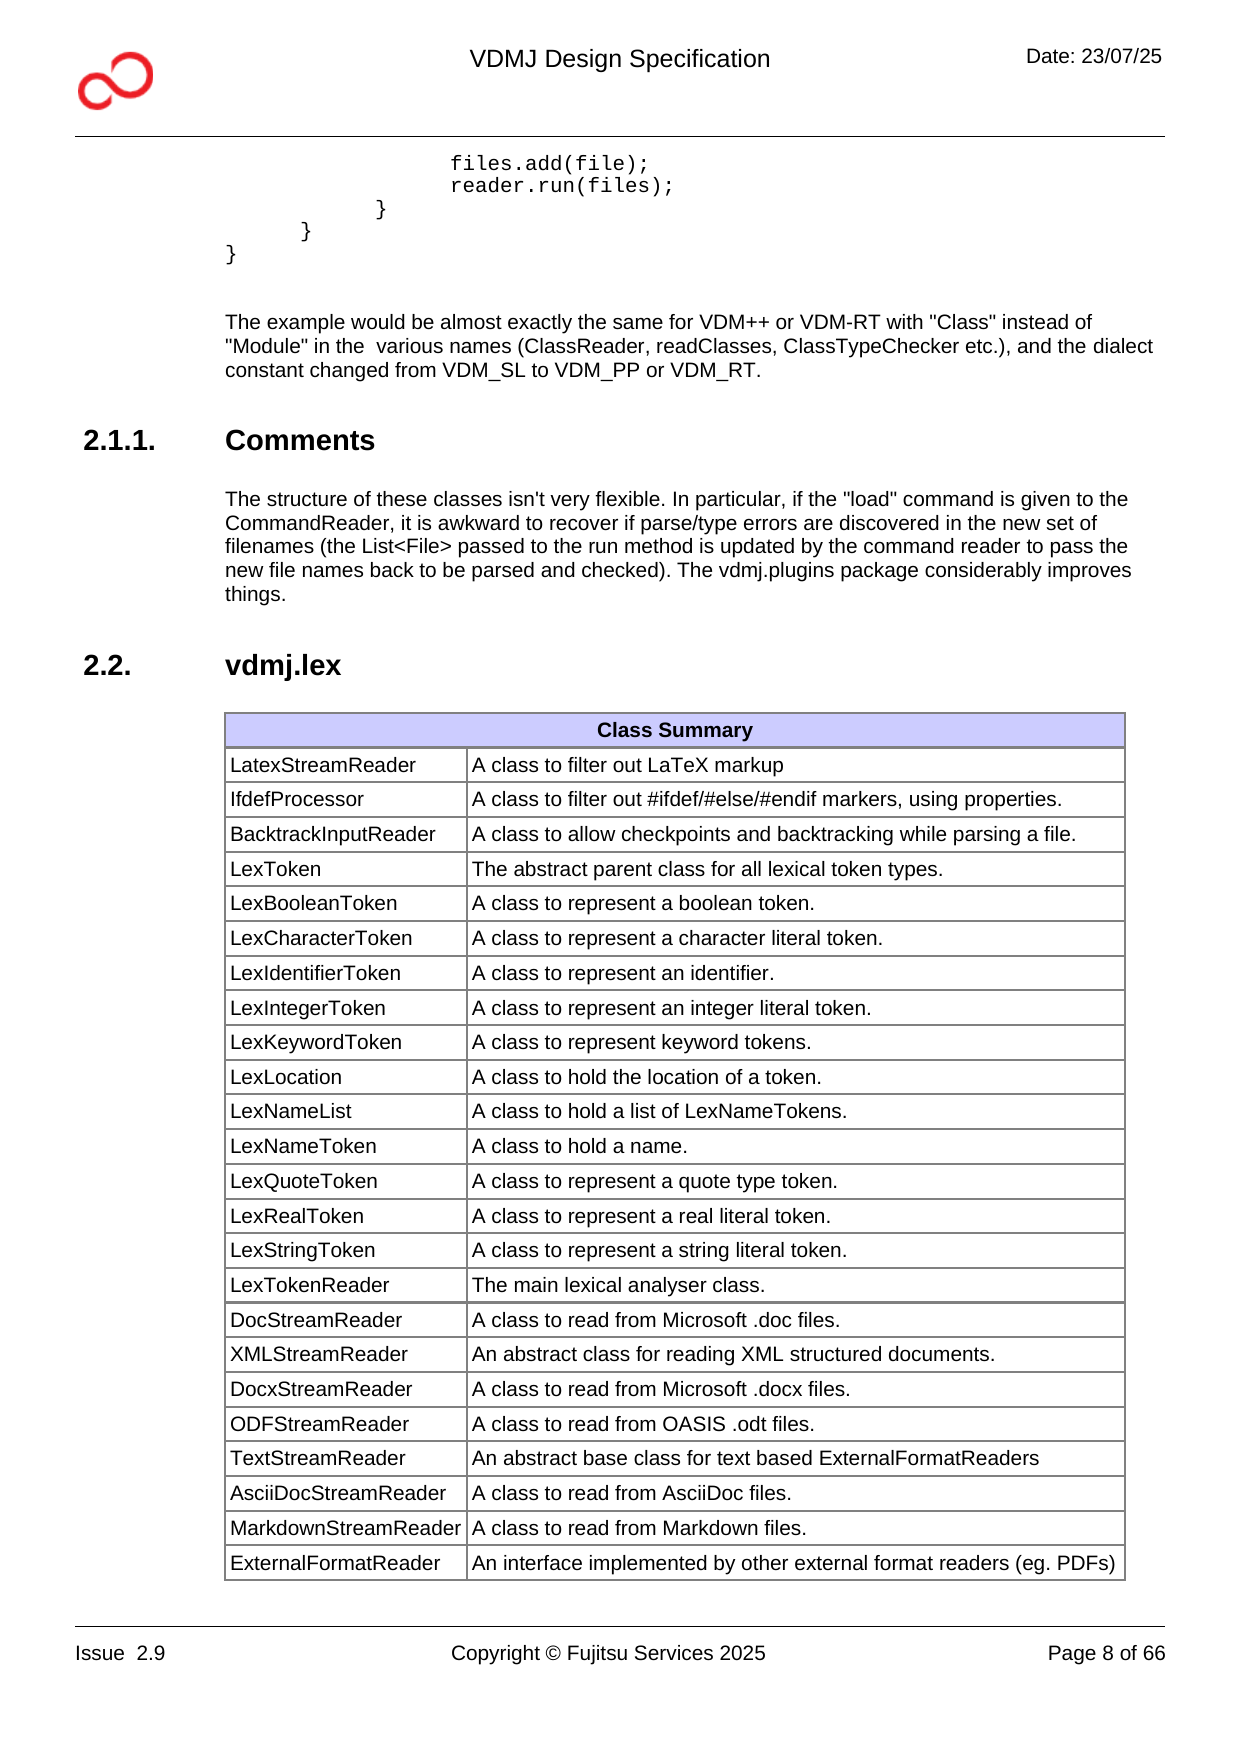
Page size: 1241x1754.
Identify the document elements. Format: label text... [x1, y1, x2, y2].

table_cell The main lexical analyser class. [468, 1269, 1124, 1301]
text The example would be almost exactly the same for VDM++ or VDM-RT with "Class" instead of "Module" in the various names (ClassReader, readClasses, ClassTypeChecker etc.), and the dialect constant changed from VDM_SL to VDM_PP or VDM_RT. [225, 310, 1165, 382]
table_cell A class to hold a list of LexNameTokens. [468, 1095, 1124, 1128]
picture [78, 44, 153, 120]
table_cell A class to read from Microsoft .doc files. [468, 1304, 1124, 1336]
table_cell LexRealToken [226, 1200, 466, 1232]
table_cell An abstract base class for text based ExternalFormatReaders [468, 1442, 1124, 1475]
table_cell BacktrackInputReader [226, 818, 466, 851]
table_cell LexQuoteToken [226, 1165, 466, 1197]
table_cell A class to represent a boolean token. [468, 887, 1124, 920]
subtitle Comments [75, 424, 1165, 457]
table_cell LatexStreamReader [226, 749, 466, 781]
table_cell A class to represent a quote type token. [468, 1165, 1124, 1197]
table_cell IfdefProcessor [226, 783, 466, 816]
table_cell DocxStreamReader [226, 1373, 466, 1406]
table_cell ExternalFormatReader [226, 1546, 466, 1579]
text reader.run(files); [225, 175, 1165, 197]
table_cell The abstract parent class for all lexical token types. [468, 853, 1124, 885]
table_cell A class to read from OASIS .odt files. [468, 1408, 1124, 1440]
text files.add(file); [225, 152, 1165, 175]
table_cell A class to read from Markdown files. [468, 1512, 1124, 1544]
table_cell TextStreamReader [226, 1442, 466, 1475]
text The structure of these classes isn't very flexible. In particular, if the "load" command is given to the CommandReader, it is awkward to recover if parse/type errors are discovered in the new set of filenames (the List<File> passed to the run method is updated by the command reader to pass the new file names back to be parsed and checked). The vdmj.plugins package considerably improves things. [225, 487, 1165, 607]
table_cell A class to represent keyword tokens. [468, 1026, 1124, 1059]
table_cell DocStreamReader [226, 1304, 466, 1336]
table_cell A class to represent a character literal token. [468, 922, 1124, 954]
table_cell LexNameList [226, 1095, 466, 1128]
table_cell LexBooleanToken [226, 887, 466, 920]
table_cell A class to represent an identifier. [468, 957, 1124, 989]
table_cell LexTokenReader [226, 1269, 466, 1301]
table_cell AsciiDocStreamReader [226, 1477, 466, 1509]
table_cell LexKeywordToken [226, 1026, 466, 1059]
table_cell ODFStreamReader [226, 1408, 466, 1440]
table_cell A class to represent an integer literal token. [468, 991, 1124, 1024]
table_cell LexIntegerToken [226, 991, 466, 1024]
table_cell MarkdownStreamReader [226, 1512, 466, 1544]
subtitle vdmj.lex [75, 649, 1165, 682]
table_cell A class to filter out #ifdef/#else/#endif markers, using properties. [468, 783, 1124, 816]
table_cell LexToken [226, 853, 466, 885]
table_cell LexCharacterToken [226, 922, 466, 954]
table_cell A class to filter out LaTeX markup [468, 749, 1124, 781]
table_cell LexLocation [226, 1061, 466, 1093]
table_cell XMLStreamReader [226, 1338, 466, 1371]
table_cell LexStringToken [226, 1234, 466, 1267]
table_cell A class to represent a string literal token. [468, 1234, 1124, 1267]
table_cell A class to represent a real literal token. [468, 1200, 1124, 1232]
table_cell A class to hold the location of a token. [468, 1061, 1124, 1093]
table_cell An abstract class for reading XML structured documents. [468, 1338, 1124, 1371]
text } [225, 242, 1165, 265]
table_cell LexNameToken [226, 1130, 466, 1163]
table_header Class Summary [226, 714, 1124, 746]
table_cell A class to hold a name. [468, 1130, 1124, 1163]
text } [225, 220, 1165, 242]
table_cell An interface implemented by other external format readers (eg. PDFs) [468, 1546, 1124, 1579]
table_cell A class to allow checkpoints and backtracking while parsing a file. [468, 818, 1124, 851]
table_cell A class to read from Microsoft .docx files. [468, 1373, 1124, 1406]
table_cell LexIdentifierToken [226, 957, 466, 989]
table_cell A class to read from AsciiDoc files. [468, 1477, 1124, 1509]
text } [225, 197, 1165, 220]
